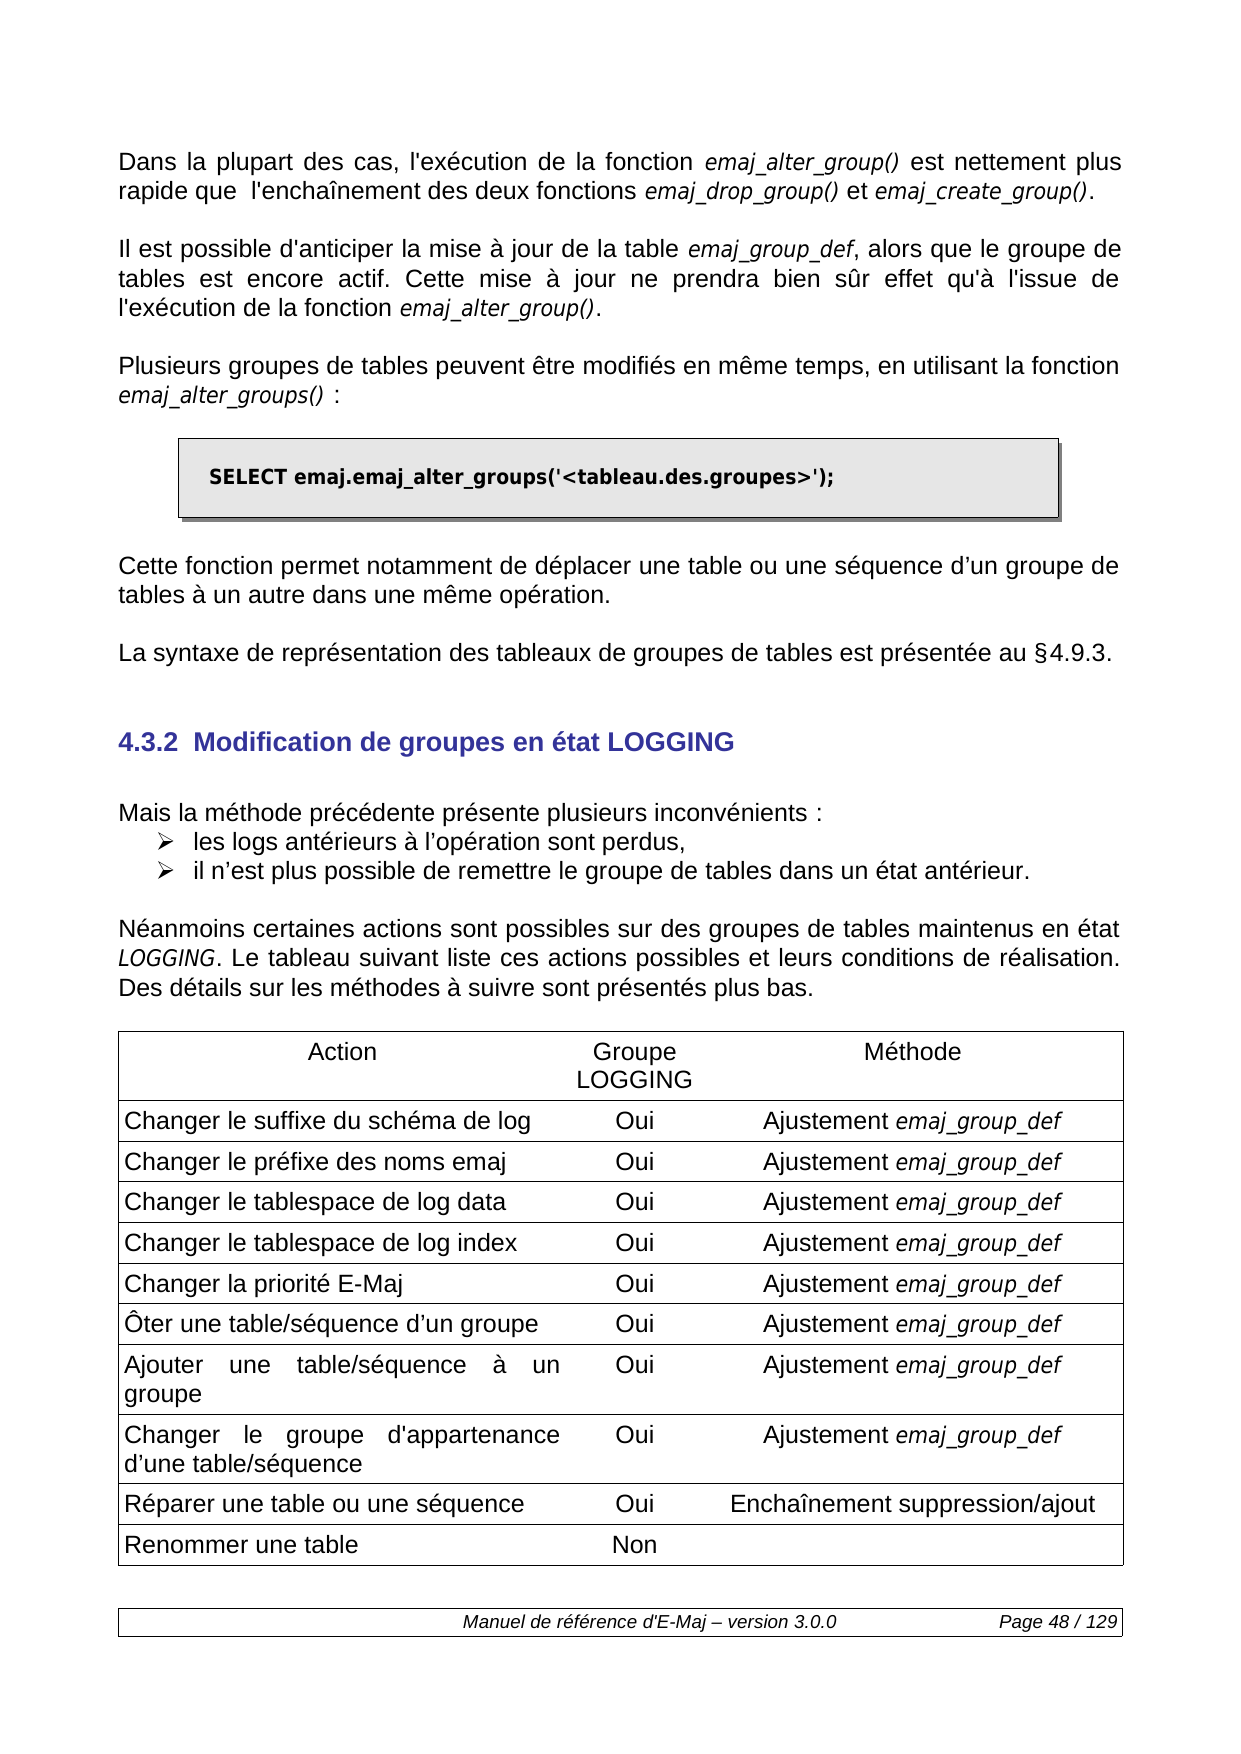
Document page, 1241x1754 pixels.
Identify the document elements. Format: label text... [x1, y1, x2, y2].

table_cell Changer le tablespace de log index [119, 1223, 567, 1263]
table_cell Ajustement emaj_group_def [703, 1304, 1123, 1344]
table_cell Oui [567, 1415, 702, 1483]
table_cell Ajustement emaj_group_def [703, 1415, 1123, 1483]
table_cell Changer la priorité E-Maj [119, 1264, 567, 1303]
table_cell Changer le préfixe des noms emaj [119, 1142, 567, 1181]
table_cell Ajustement emaj_group_def [703, 1101, 1123, 1141]
table_cell [703, 1525, 1123, 1564]
table_cell Oui [567, 1223, 702, 1263]
table_cell Oui [567, 1345, 702, 1414]
table_cell Réparer une table ou une séquence [119, 1484, 567, 1524]
text Il est possible d'anticiper la mise à jour de la table emaj_group_def, alors que le groupe de tables est encore actif. Cette mise à jour ne prendra bien sûr effet qu'à l'issue de l'exécution de la fonction emaj_alter_group(). [118, 234, 1122, 322]
table_cell Oui [567, 1304, 702, 1344]
list il n’est plus possible de remettre le groupe de tables dans un état antérieur. [156, 856, 1122, 885]
table_cell Ajustement emaj_group_def [703, 1182, 1123, 1222]
table_cell Ôter une table/séquence d’un groupe [119, 1304, 567, 1344]
text Plusieurs groupes de tables peuvent être modifiés en même temps, en utilisant la fonction emaj_alter_groups() : [118, 351, 1122, 409]
table_header Action [119, 1032, 567, 1100]
table_header Méthode [703, 1032, 1123, 1100]
table_cell Changer le suffixe du schéma de log [119, 1101, 567, 1141]
list les logs antérieurs à l’opération sont perdus, [156, 827, 1122, 856]
subtitle Modification de groupes en état LOGGING [118, 725, 1122, 756]
table_cell Non [567, 1525, 702, 1564]
text Cette fonction permet notamment de déplacer une table ou une séquence d’un groupe de tables à un autre dans une même opération. [118, 551, 1122, 609]
table_cell Oui [567, 1264, 702, 1303]
text Néanmoins certaines actions sont possibles sur des groupes de tables maintenus en état LOGGING. Le tableau suivant liste ces actions possibles et leurs conditions de réalisation. Des détails sur les méthodes à suivre sont présentés plus bas. [118, 914, 1122, 1001]
text La syntaxe de représentation des tableaux de groupes de tables est présentée au §4.9.3. [118, 638, 1122, 667]
table_cell Oui [567, 1484, 702, 1524]
table_cell Oui [567, 1142, 702, 1181]
table_cell Oui [567, 1182, 702, 1222]
table_cell Ajustement emaj_group_def [703, 1142, 1123, 1181]
table_header Groupe LOGGING [567, 1032, 702, 1100]
text Mais la méthode précédente présente plusieurs inconvénients : [118, 798, 1122, 827]
table_cell Changer le groupe d'appartenance d’une table/séquence [119, 1415, 567, 1483]
table_cell Oui [567, 1101, 702, 1141]
text Dans la plupart des cas, l'exécution de la fonction emaj_alter_group() est nettement plus rapide que l'enchaînement des deux fonctions emaj_drop_group() et emaj_create_group(). [118, 147, 1122, 205]
table_cell Enchaînement suppression/ajout [703, 1484, 1123, 1524]
table_cell Ajustement emaj_group_def [703, 1223, 1123, 1263]
table_cell Changer le tablespace de log data [119, 1182, 567, 1222]
table_cell Ajustement emaj_group_def [703, 1345, 1123, 1414]
table_cell Ajustement emaj_group_def [703, 1264, 1123, 1303]
table_cell Ajouter une table/séquence à un groupe [119, 1345, 567, 1414]
table_cell Renommer une table [119, 1525, 567, 1564]
text SELECT emaj.emaj_alter_groups('<tableau.des.groupes>'); [179, 462, 1058, 487]
